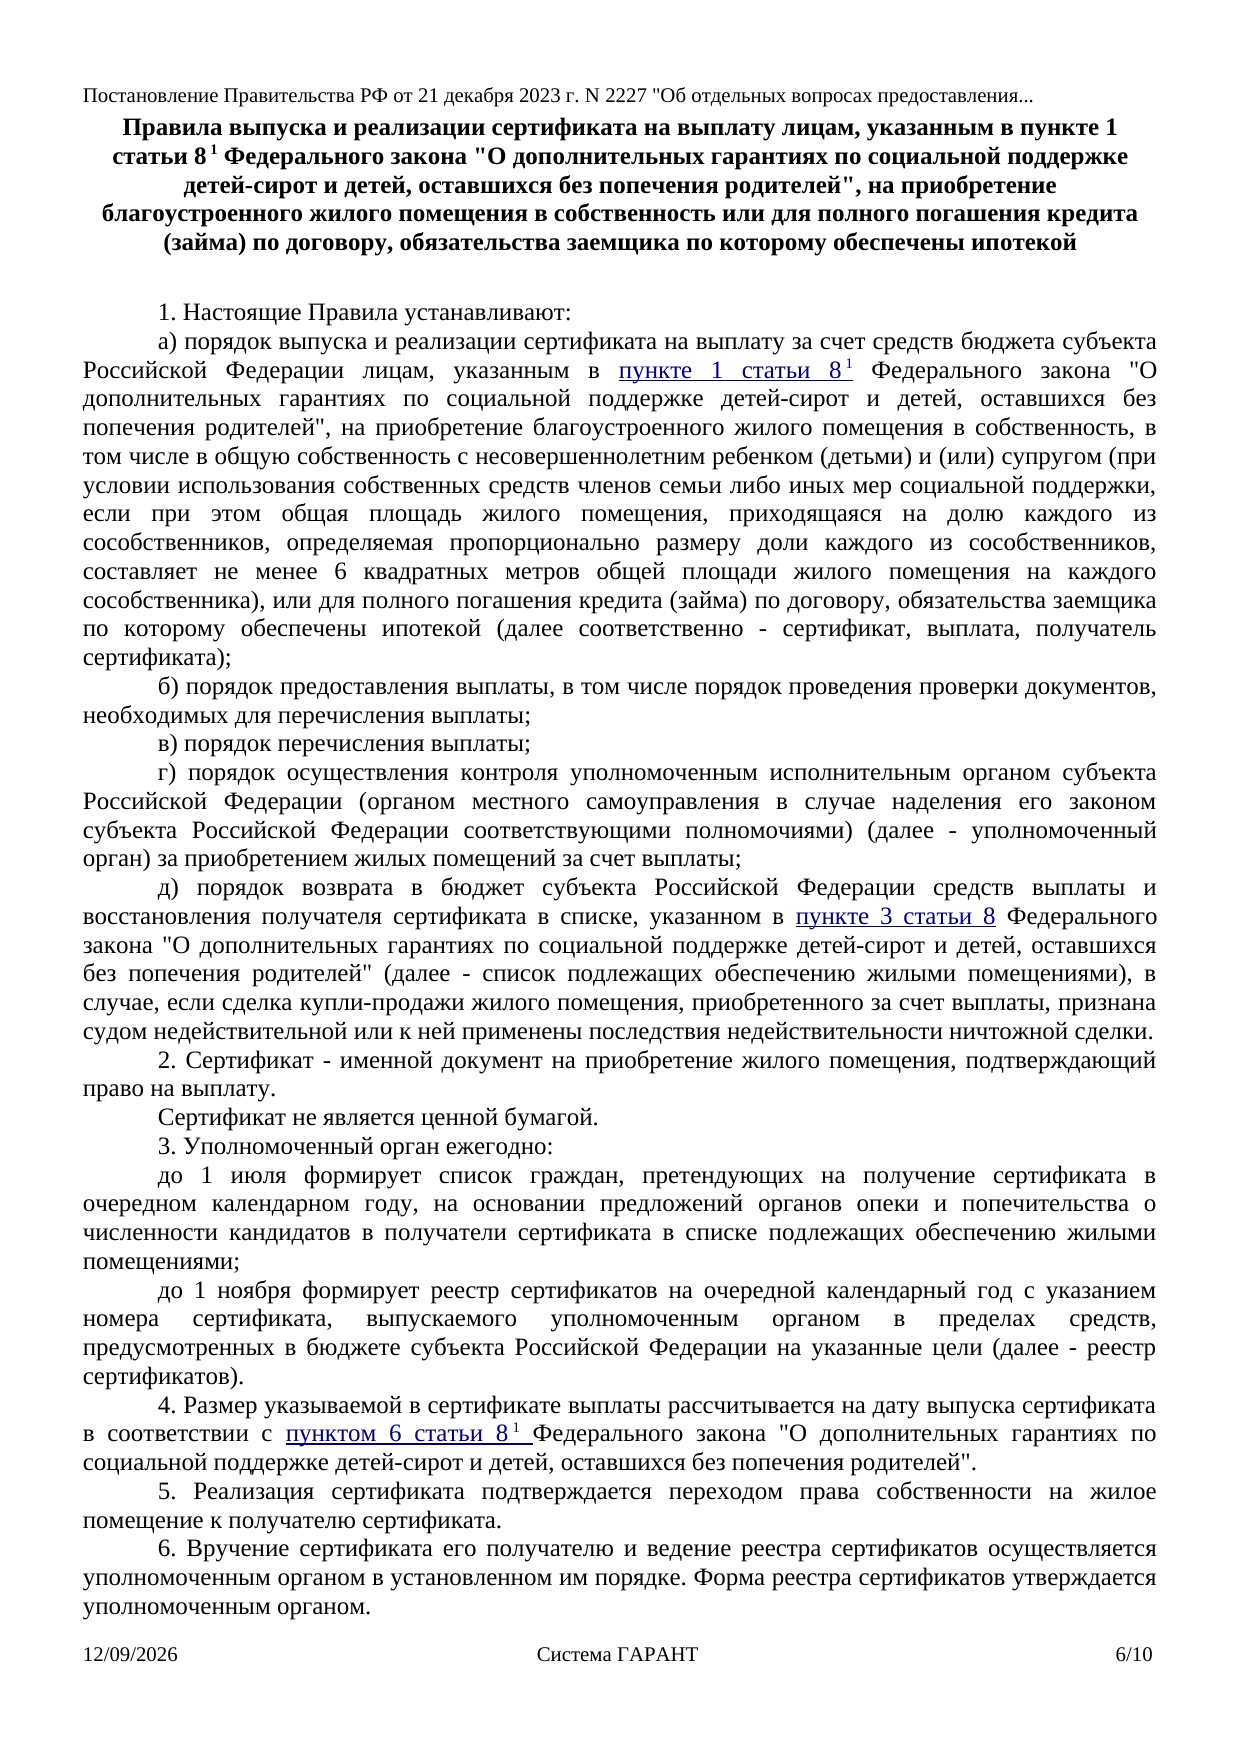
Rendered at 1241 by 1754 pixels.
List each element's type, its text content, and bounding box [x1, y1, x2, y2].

text до 1 июля формирует список граждан, претендующих на получение сертификата в очередном календарном году, на основании предложений органов опеки и попечительства о численности кандидатов в получатели сертификата в списке подлежащих обеспечению жилыми помещениями; [83, 1160, 1157, 1275]
text 1. Настоящие Правила устанавливают: [83, 297, 1157, 326]
text в) порядок перечисления выплаты; [83, 728, 1157, 757]
text 2. Сертификат - именной документ на приобретение жилого помещения, подтверждающий право на выплату. [83, 1045, 1157, 1102]
text а) порядок выпуска и реализации сертификата на выплату за счет средств бюджета субъекта Российской Федерации лицам, указанным в пункте 1 статьи 8 1 Федерального закона "О дополнительных гарантиях по социальной поддержке детей-сирот и детей, оставшихся без попечения родителей", на приобретение благоустроенного жилого помещения в собственность, в том числе в общую собственность с несовершеннолетним ребенком (детьми) и (или) супругом (при условии использования собственных средств членов семьи либо иных мер социальной поддержки, если при этом общая площадь жилого помещения, приходящаяся на долю каждого из сособственников, определяемая пропорционально размеру доли каждого из сособственников, составляет не менее 6 квадратных метров общей площади жилого помещения на каждого сособственника), или для полного погашения кредита (займа) по договору, обязательства заемщика по которому обеспечены ипотекой (далее соответственно - сертификат, выплата, получатель сертификата); [83, 326, 1157, 671]
subtitle Правила выпуска и реализации сертификата на выплату лицам, указанным в пункте 1 статьи 8 1 Федерального закона "О дополнительных гарантиях по социальной поддержке детей-сирот и детей, оставшихся без попечения родителей", на приобретение благоустроенного жилого помещения в собственность или для полного погашения кредита (займа) по договору, обязательства заемщика по которому обеспечены ипотекой [83, 112, 1157, 256]
text Сертификат не является ценной бумагой. [83, 1102, 1157, 1131]
text д) порядок возврата в бюджет субъекта Российской Федерации средств выплаты и восстановления получателя сертификата в списке, указанном в пункте 3 статьи 8 Федерального закона "О дополнительных гарантиях по социальной поддержке детей-сирот и детей, оставшихся без попечения родителей" (далее - список подлежащих обеспечению жилыми помещениями), в случае, если сделка купли-продажи жилого помещения, приобретенного за счет выплаты, признана судом недействительной или к ней применены последствия недействительности ничтожной сделки. [83, 872, 1157, 1045]
text 5. Реализация сертификата подтверждается переходом права собственности на жилое помещение к получателю сертификата. [83, 1476, 1157, 1533]
text 6. Вручение сертификата его получателю и ведение реестра сертификатов осуществляется уполномоченным органом в установленном им порядке. Форма реестра сертификатов утверждается уполномоченным органом. [83, 1533, 1157, 1620]
text 3. Уполномоченный орган ежегодно: [83, 1131, 1157, 1160]
text г) порядок осуществления контроля уполномоченным исполнительным органом субъекта Российской Федерации (органом местного самоуправления в случае наделения его законом субъекта Российской Федерации соответствующими полномочиями) (далее - уполномоченный орган) за приобретением жилых помещений за счет выплаты; [83, 757, 1157, 872]
text 4. Размер указываемой в сертификате выплаты рассчитывается на дату выпуска сертификата в соответствии с пунктом 6 статьи 8 1 Федерального закона "О дополнительных гарантиях по социальной поддержке детей-сирот и детей, оставшихся без попечения родителей". [83, 1390, 1157, 1476]
text б) порядок предоставления выплаты, в том числе порядок проведения проверки документов, необходимых для перечисления выплаты; [83, 671, 1157, 728]
text до 1 ноября формирует реестр сертификатов на очередной календарный год с указанием номера сертификата, выпускаемого уполномоченным органом в пределах средств, предусмотренных в бюджете субъекта Российской Федерации на указанные цели (далее - реестр сертификатов). [83, 1275, 1157, 1390]
